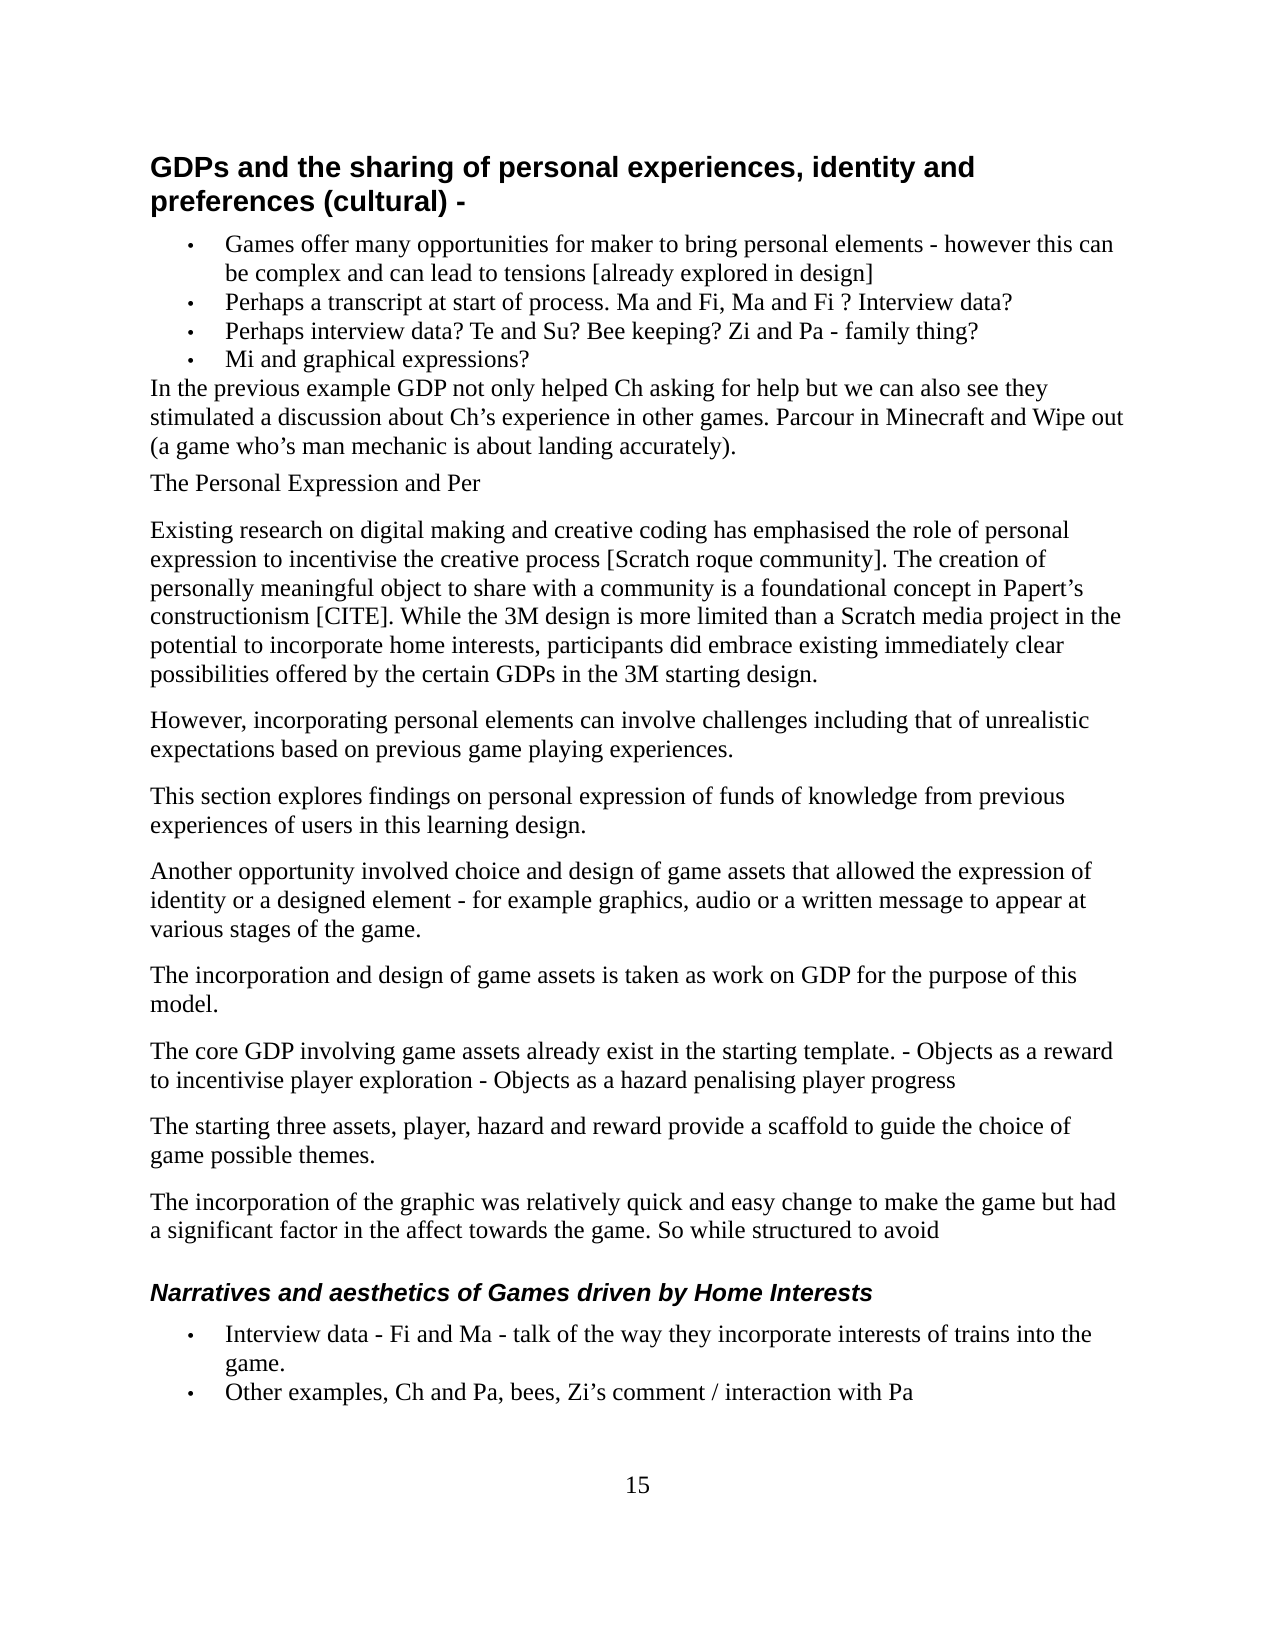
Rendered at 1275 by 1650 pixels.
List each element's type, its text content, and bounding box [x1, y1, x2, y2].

text In the previous example GDP not only helped Ch asking for help but we can also see they stimulated a discussion about Ch’s experience in other games. Parcour in Minecraft and Wipe out (a game who’s man mechanic is about landing accurately). [150, 373, 1125, 459]
list Perhaps interview data? Te and Su? Bee keeping? Zi and Pa - family thing? [187, 316, 1125, 344]
list Games offer many opportunities for maker to bring personal elements - however this can be complex and can lead to tensions [already explored in design] [187, 229, 1125, 287]
list Perhaps a transcript at start of process. Ma and Fi, Ma and Fi ? Interview data? [187, 287, 1125, 316]
list Interview data - Fi and Ma - talk of the way they incorporate interests of trains into the game. [187, 1319, 1125, 1377]
list Mi and graphical expressions? [187, 344, 1125, 373]
text However, incorporating personal elements can involve challenges including that of unrealistic expectations based on previous game playing experiences. [150, 706, 1125, 763]
text Existing research on digital making and creative coding has emphasised the role of personal expression to incentivise the creative process [Scratch roque community]. The creation of personally meaningful object to share with a community is a foundational concept in Papert’s constructionism [CITE]. While the 3M design is more limited than a Scratch media project in the potential to incorporate home interests, participants did embrace existing immediately clear possibilities offered by the certain GDPs in the 3M starting design. [150, 515, 1125, 688]
subtitle Narratives and aesthetics of Games driven by Home Interests [150, 1278, 1125, 1307]
text The incorporation and design of game assets is taken as work on GDP for the purpose of this model. [150, 961, 1125, 1018]
text This section explores findings on personal expression of funds of knowledge from previous experiences of users in this learning design. [150, 781, 1125, 838]
text The Personal Expression and Per [150, 468, 1125, 497]
text The starting three assets, player, hazard and reward provide a scaffold to guide the choice of game possible themes. [150, 1111, 1125, 1169]
text Another opportunity involved choice and design of game assets that allowed the expression of identity or a designed element - for example graphics, audio or a written message to appear at various stages of the game. [150, 856, 1125, 943]
list Other examples, Ch and Pa, bees, Zi’s comment / interaction with Pa [187, 1377, 1125, 1406]
text The core GDP involving game assets already exist in the starting template. - Objects as a reward to incentivise player exploration - Objects as a hazard penalising player progress [150, 1036, 1125, 1093]
subtitle GDPs and the sharing of personal experiences, identity and preferences (cultural) - [150, 150, 1125, 217]
text The incorporation of the graphic was relatively quick and easy change to make the game but had a significant factor in the affect towards the game. So while structured to avoid [150, 1187, 1125, 1244]
